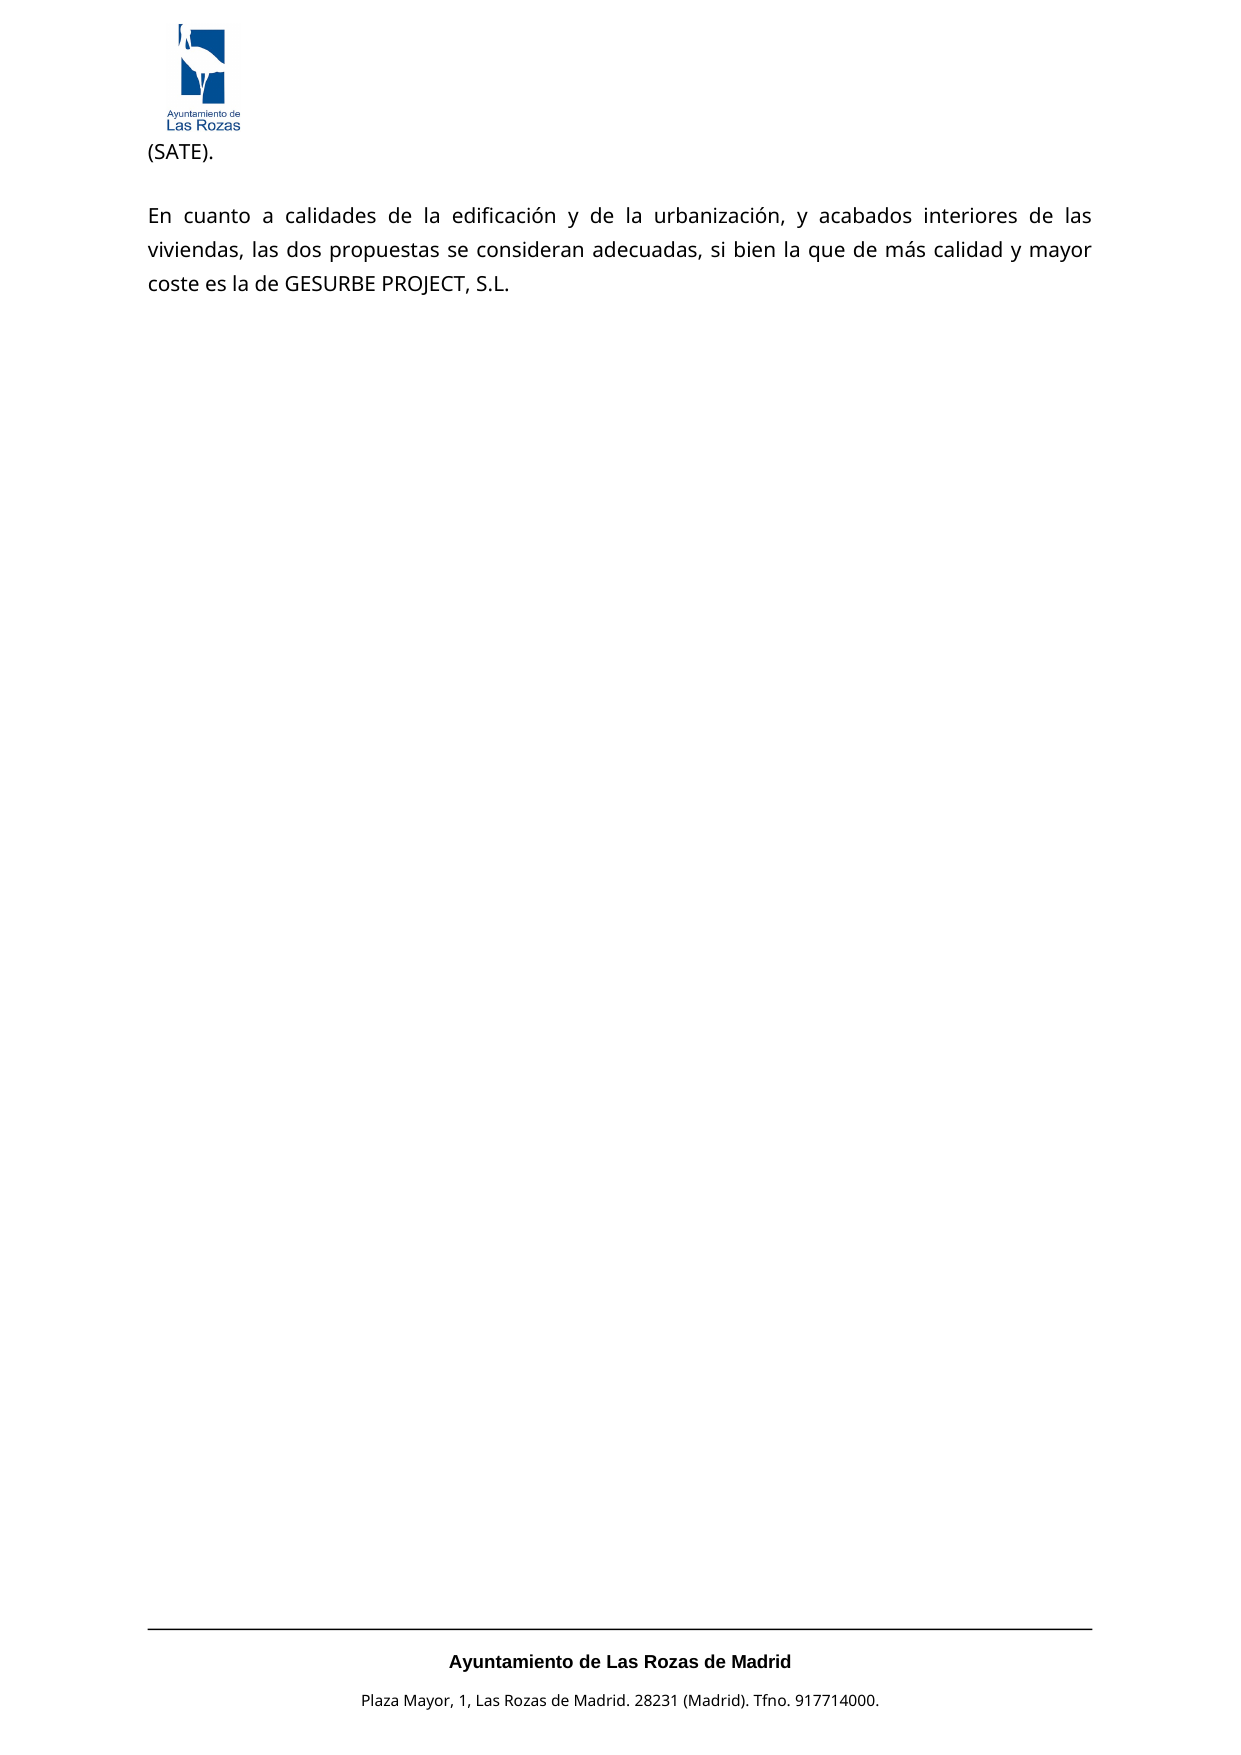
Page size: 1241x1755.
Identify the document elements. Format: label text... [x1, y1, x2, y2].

text (SATE). [148, 137, 1093, 166]
text En cuanto a calidades de la edificación y de la urbanización, y acabados interiores de las viviendas, las dos propuestas se consideran adecuadas, si bien la que de más calidad y mayor coste es la de GESURBE PROJECT, S.L. [148, 201, 1093, 298]
